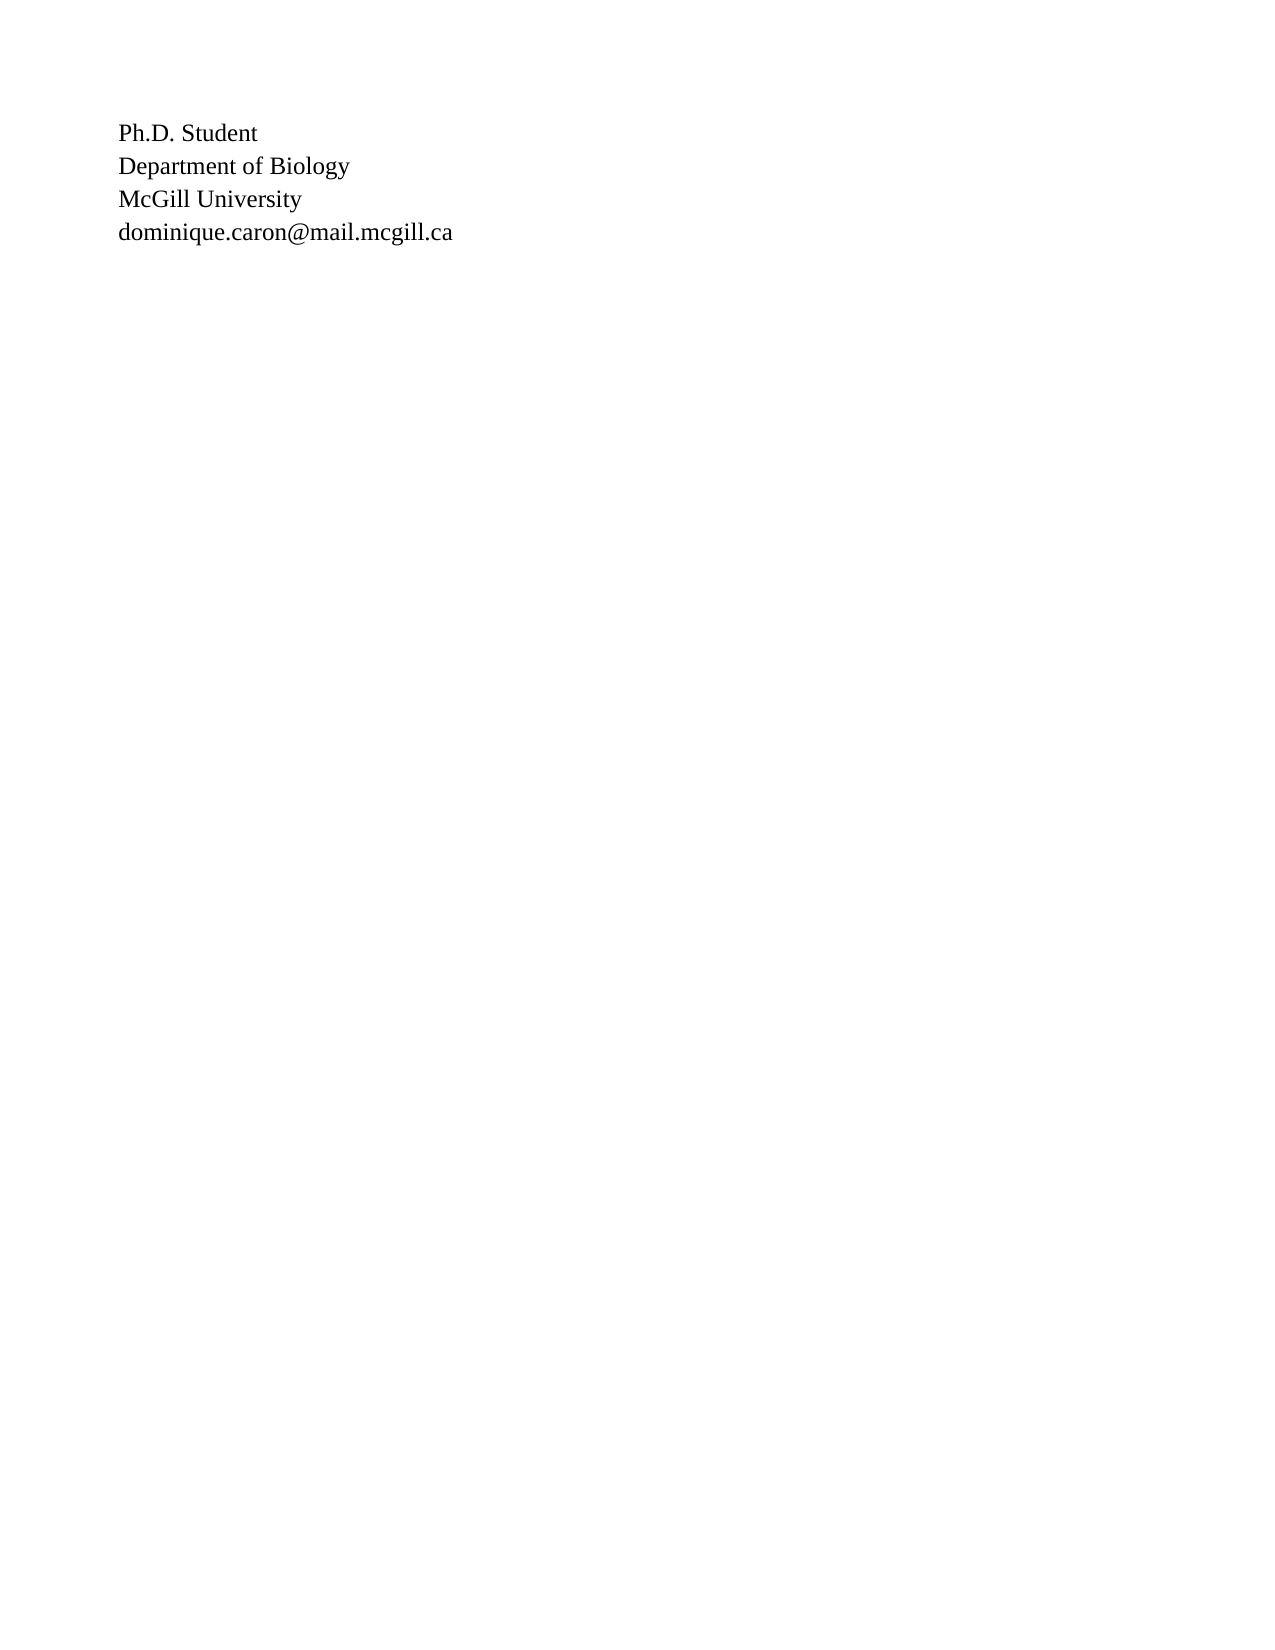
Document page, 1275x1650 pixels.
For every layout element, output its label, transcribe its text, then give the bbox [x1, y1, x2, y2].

text Ph.D. Student [118, 118, 1157, 147]
text Department of Biology [118, 151, 1157, 180]
text McGill University [118, 184, 1157, 213]
text dominique.caron@mail.mcgill.ca [118, 217, 1157, 246]
